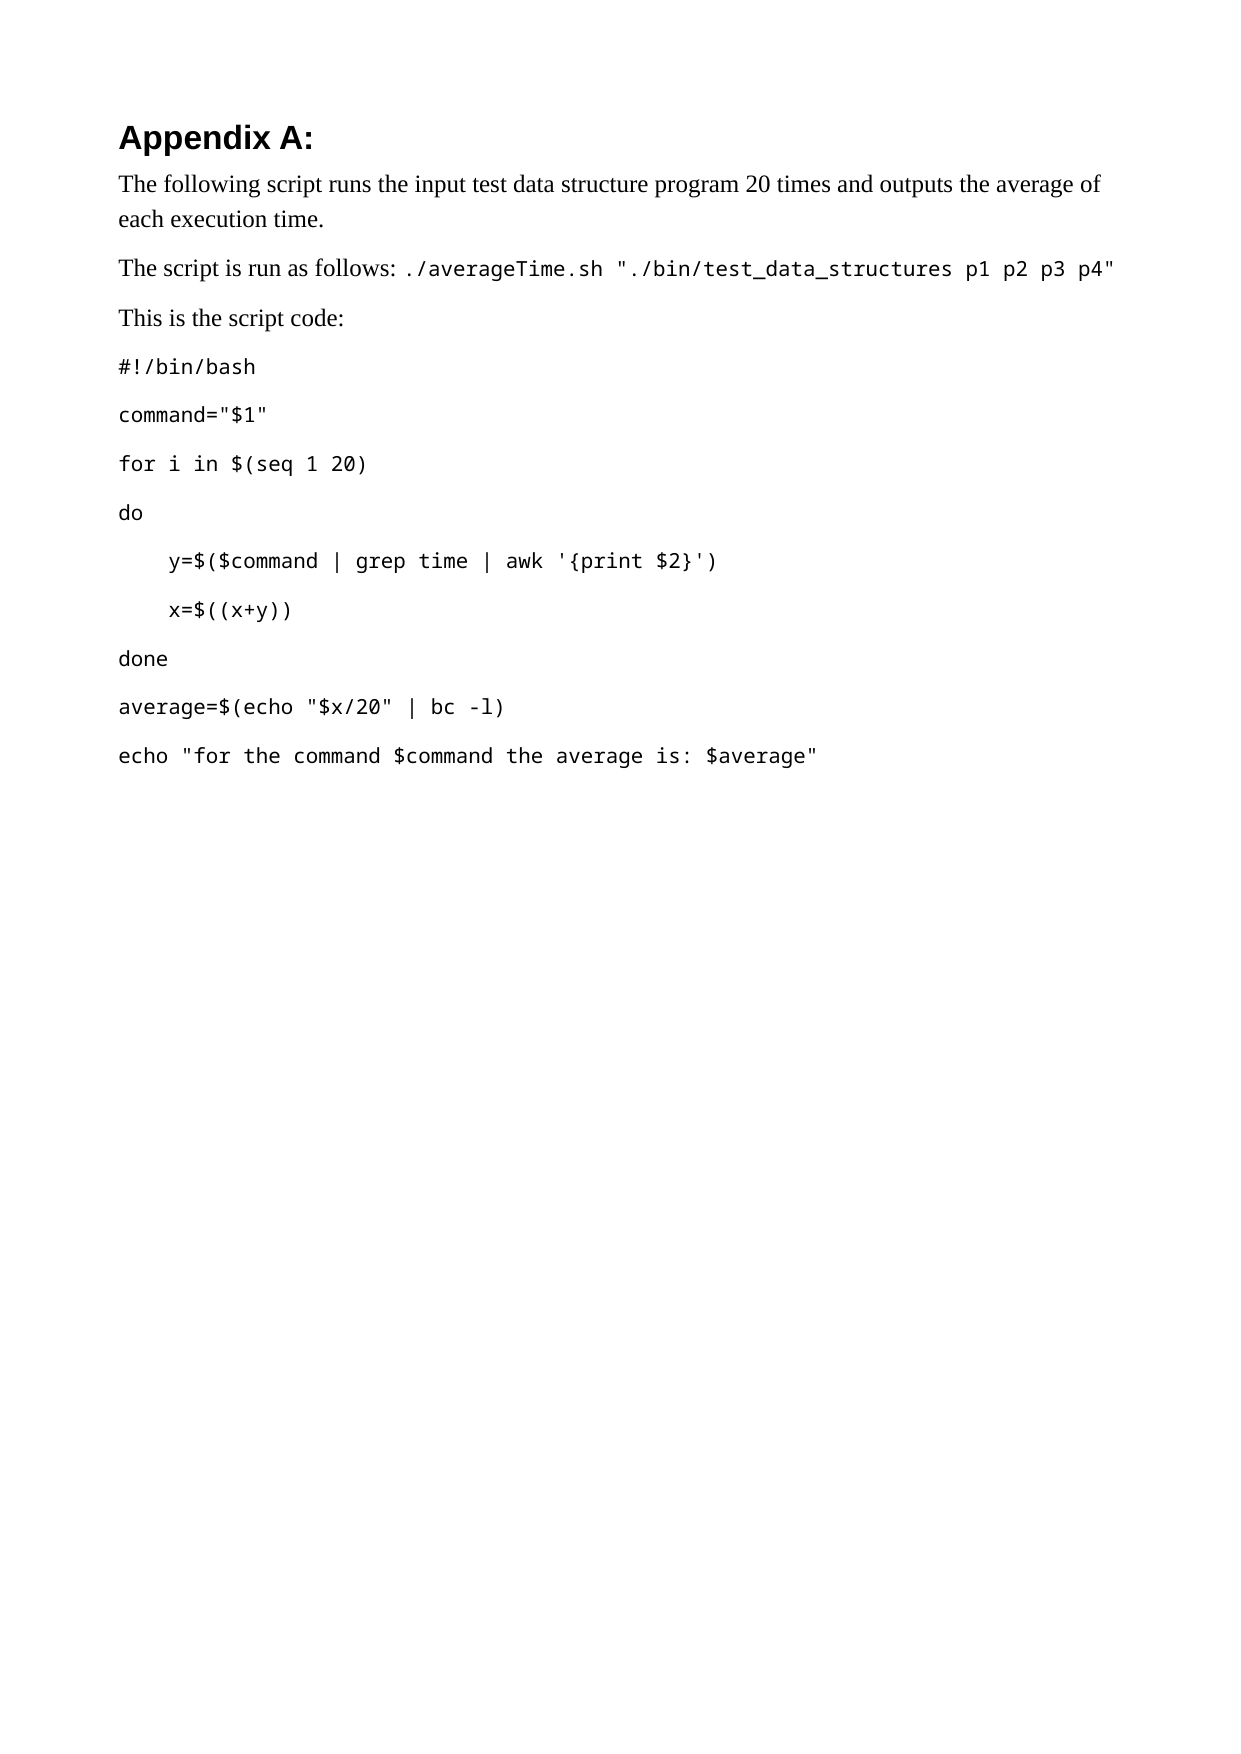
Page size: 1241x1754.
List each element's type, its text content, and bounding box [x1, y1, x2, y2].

text echo "for the command $command the average is: $average" [118, 741, 1122, 769]
text for i in $(seq 1 20) [118, 449, 1122, 477]
text average=$(echo "$x/20" | bc -l) [118, 692, 1122, 721]
text command="$1" [118, 400, 1122, 429]
text do [118, 498, 1122, 526]
text The script is run as follows: ./averageTime.sh "./bin/test_data_structures p1 p2 p3 p4" [118, 253, 1122, 282]
text This is the script code: [118, 303, 1122, 331]
text y=$($command | grep time | awk '{print $2}') [118, 546, 1122, 575]
text x=$((x+y)) [118, 595, 1122, 623]
text #!/bin/bash [118, 352, 1122, 380]
subtitle Appendix A: [118, 118, 1122, 157]
text done [118, 644, 1122, 672]
text The following script runs the input test data structure program 20 times and outputs the average of each execution time. [118, 169, 1122, 232]
